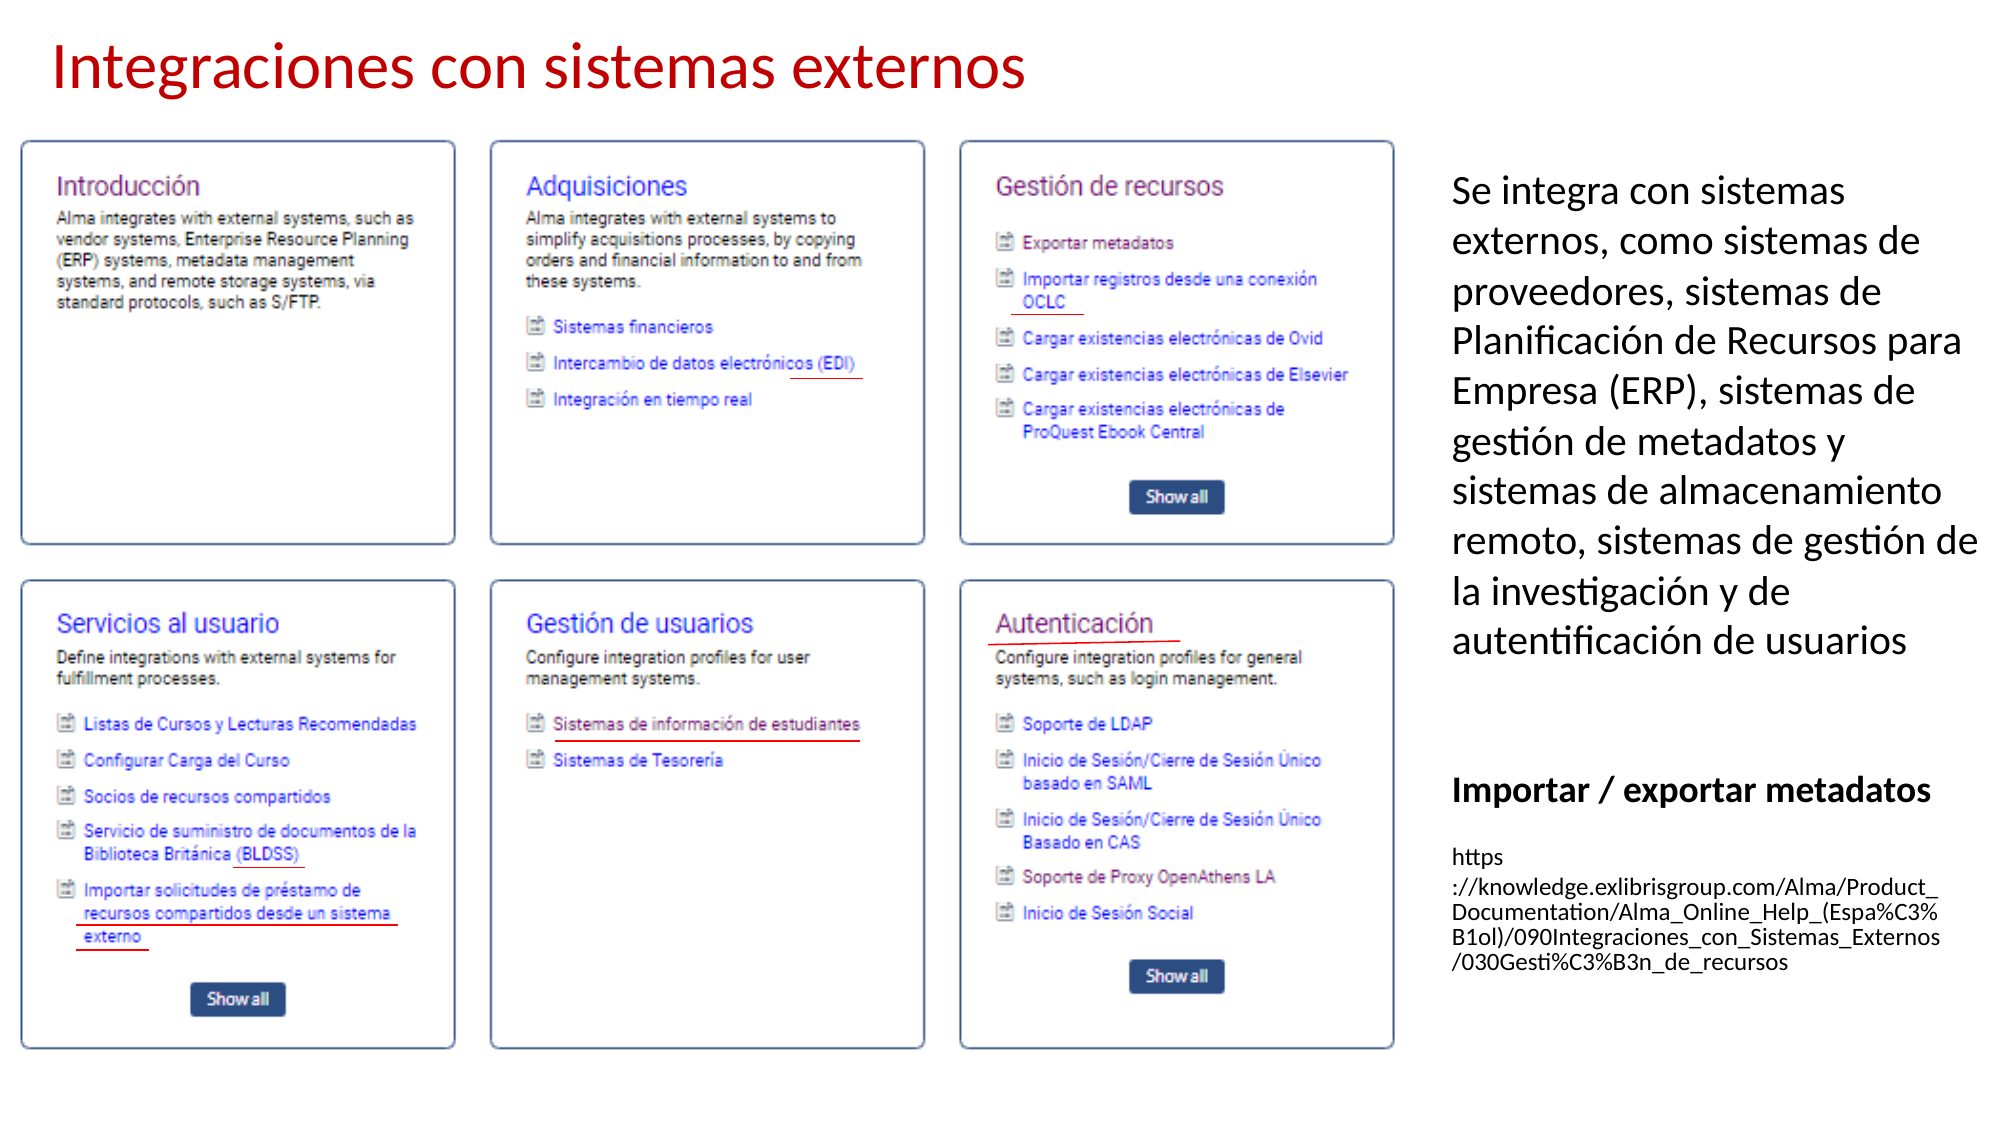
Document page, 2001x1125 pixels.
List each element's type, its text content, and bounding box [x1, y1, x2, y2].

picture [0, 133, 1416, 1063]
text_box Importar / exportar metadatos https://knowledge.exlibrisgroup.com/Alma/Product_Documentation/Alma_Online_Help_(Espa%C3%B1ol)/090Integraciones_con_Sistemas_Externos/030Gesti%C3%B3n_de_recursos [1436, 757, 1958, 970]
text_box Integraciones con sistemas externos [36, 14, 1048, 111]
text_box Se integra con sistemas externos, como sistemas de proveedores, sistemas de Planificación de Recursos para Empresa (ERP), sistemas de gestión de metadatos y sistemas de almacenamiento remoto, sistemas de gestión de la investigación y de autentificación de usuarios [1436, 155, 2000, 676]
